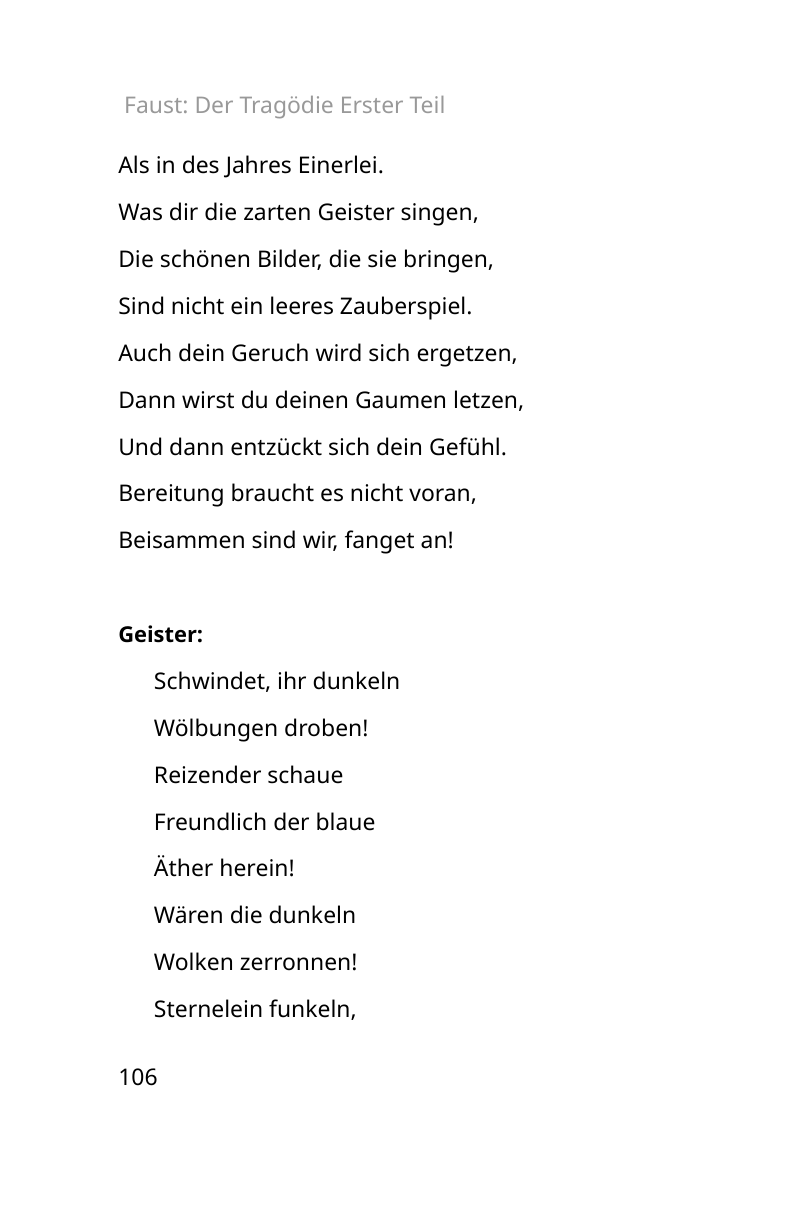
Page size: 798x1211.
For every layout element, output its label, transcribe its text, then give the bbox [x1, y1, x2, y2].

text Geister: Schwindet, ihr dunkeln Wölbungen droben! Reizender schaue Freundlich der blaue Äther herein! Wären die dunkeln Wolken zerronnen! Sternelein funkeln, [118, 589, 679, 1024]
text Als in des Jahres Einerlei. Was dir die zarten Geister singen, Die schönen Bilder, die sie bringen, Sind nicht ein leeres Zauberspiel. Auch dein Geruch wird sich ergetzen, Dann wirst du deinen Gaumen letzen, Und dann entzückt sich dein Gefühl. Bereitung braucht es nicht voran, Beisammen sind wir, fanget an! [118, 149, 679, 556]
